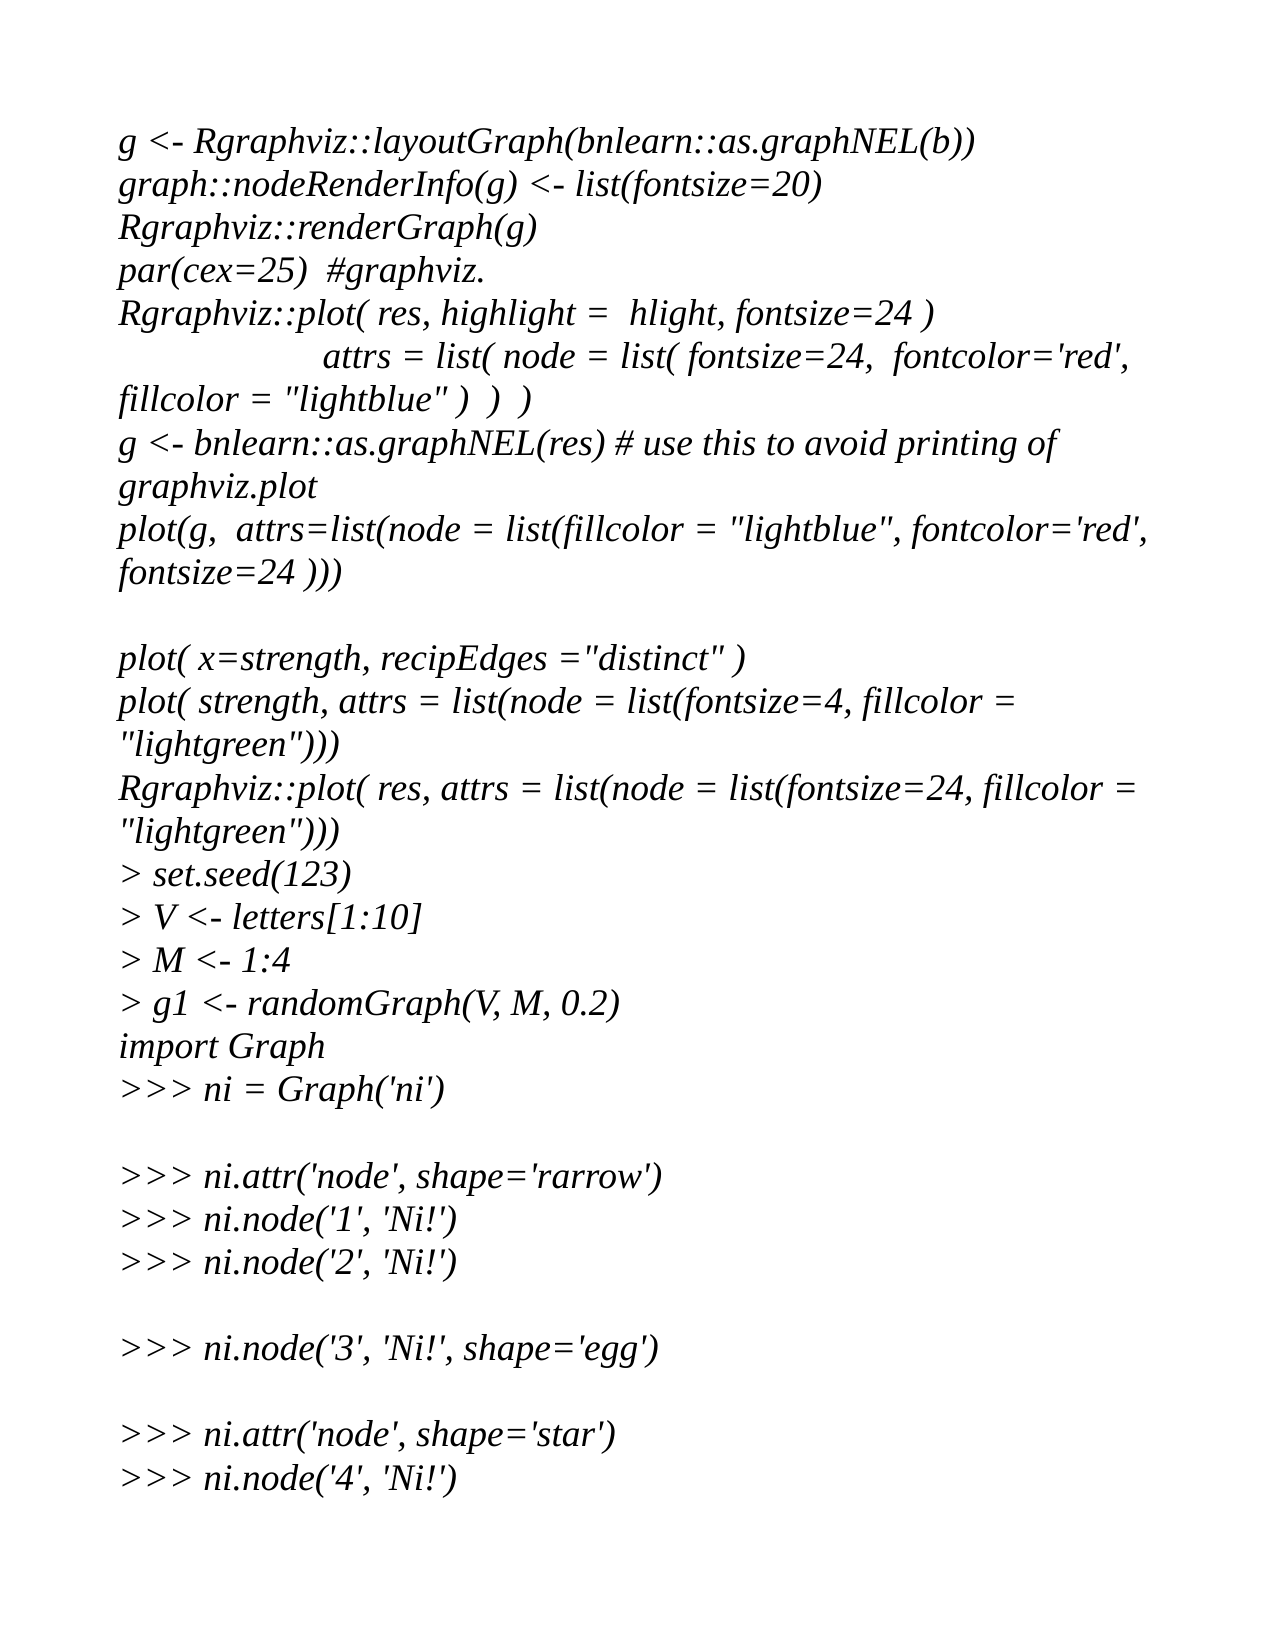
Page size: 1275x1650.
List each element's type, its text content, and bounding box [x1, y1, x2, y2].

text Rgraphviz::plot( res, highlight = hlight, fontsize=24 ) [118, 291, 1157, 334]
text >>> ni = Graph('ni') [118, 1067, 1157, 1110]
text >>> ni.attr('node', shape='rarrow') [118, 1153, 1157, 1196]
text >>> ni.node('2', 'Ni!') [118, 1239, 1157, 1282]
text import Graph [118, 1024, 1157, 1067]
text par(cex=25) #graphviz. [118, 247, 1157, 291]
text > M <- 1:4 [118, 937, 1157, 981]
text > g1 <- randomGraph(V, M, 0.2) [118, 981, 1157, 1024]
text >>> ni.node('1', 'Ni!') [118, 1196, 1157, 1239]
text graph::nodeRenderInfo(g) <- list(fontsize=20) [118, 161, 1157, 204]
text >>> ni.node('4', 'Ni!') [118, 1455, 1157, 1498]
text g <- bnlearn::as.graphNEL(res) # use this to avoid printing of graphviz.plot [118, 420, 1157, 506]
text > set.seed(123) [118, 851, 1157, 894]
text >>> ni.attr('node', shape='star') [118, 1412, 1157, 1455]
text >>> ni.node('3', 'Ni!', shape='egg') [118, 1326, 1157, 1369]
text Rgraphviz::plot( res, attrs = list(node = list(fontsize=24, fillcolor = "lightgreen"))) [118, 765, 1157, 851]
text plot( strength, attrs = list(node = list(fontsize=4, fillcolor = "lightgreen"))) [118, 679, 1157, 765]
text plot( x=strength, recipEdges ="distinct" ) [118, 636, 1157, 679]
text > V <- letters[1:10] [118, 894, 1157, 937]
text Rgraphviz::renderGraph(g) [118, 204, 1157, 247]
text plot(g, attrs=list(node = list(fillcolor = "lightblue", fontcolor='red', fontsize=24 ))) [118, 506, 1157, 592]
text g <- Rgraphviz::layoutGraph(bnlearn::as.graphNEL(b)) [118, 118, 1157, 161]
text attrs = list( node = list( fontsize=24, fontcolor='red', fillcolor = "lightblue" ) ) ) [118, 334, 1157, 420]
